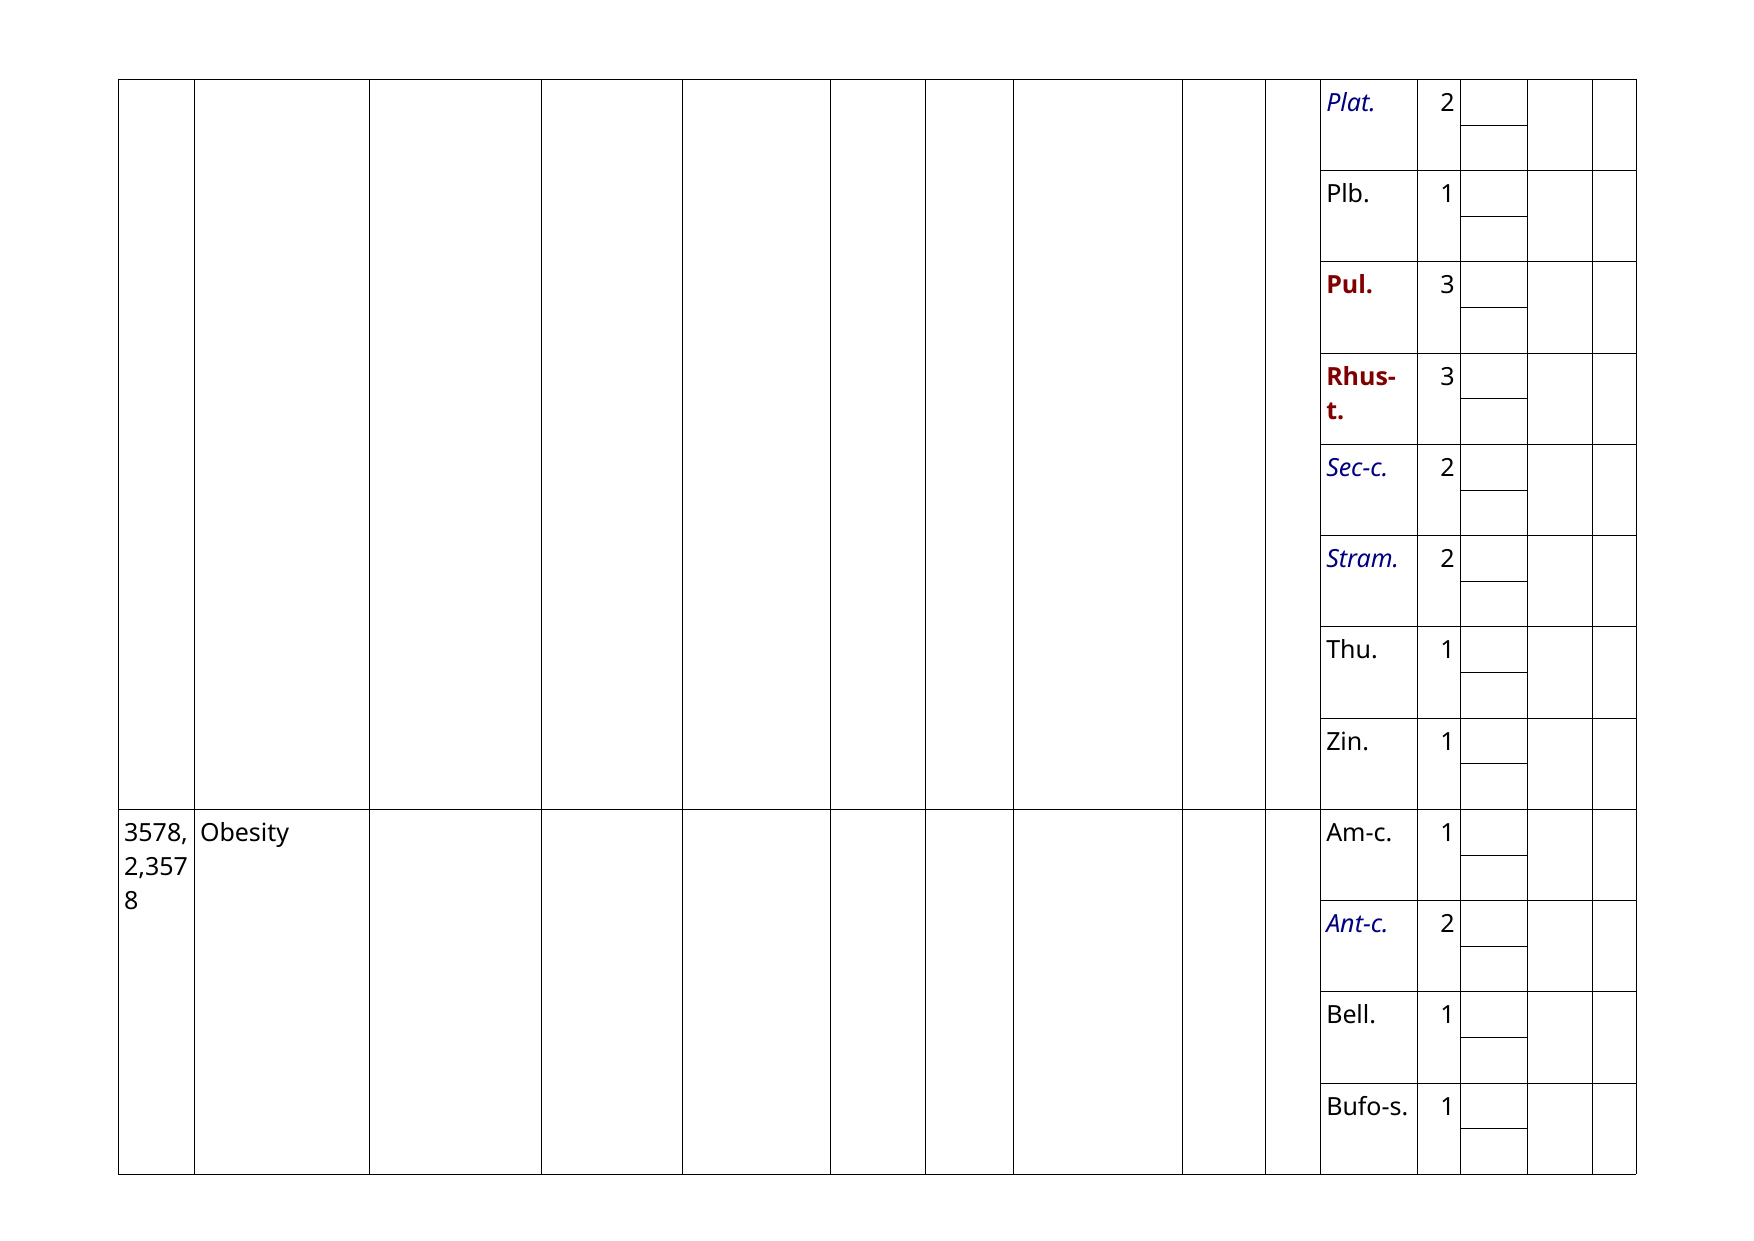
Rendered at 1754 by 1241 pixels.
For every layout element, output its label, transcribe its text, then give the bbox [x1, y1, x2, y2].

table_cell Zin. [1321, 719, 1417, 809]
table_cell 1 [1418, 1084, 1460, 1174]
table_cell [1528, 536, 1592, 626]
table_cell [1461, 719, 1527, 763]
table_cell [1528, 1084, 1592, 1174]
table_cell [1593, 354, 1636, 444]
table_cell [1528, 992, 1592, 1083]
table_cell Ant-c. [1321, 901, 1417, 991]
table_cell [1461, 901, 1527, 946]
table_cell Stram. [1321, 536, 1417, 626]
table_cell [1461, 445, 1527, 489]
table_cell [1461, 262, 1527, 307]
table_cell [1461, 856, 1527, 900]
table_cell 2 [1418, 901, 1460, 991]
table_cell [1528, 627, 1592, 718]
table_cell [1461, 80, 1527, 124]
table_cell [1461, 491, 1527, 535]
table_cell [1461, 1084, 1527, 1128]
table_cell [1461, 627, 1527, 672]
table_cell 1 [1418, 171, 1460, 261]
table_cell [1593, 901, 1636, 991]
table_cell Pul. [1321, 262, 1417, 353]
table_cell [1593, 536, 1636, 626]
table_cell Rhus-t. [1321, 354, 1417, 444]
table_cell Am-c. [1321, 810, 1417, 900]
table_cell [683, 80, 830, 809]
table_cell [542, 80, 682, 809]
table_cell 1 [1418, 627, 1460, 718]
table_cell [1593, 80, 1636, 170]
table_cell [370, 810, 541, 1174]
table_cell [1461, 947, 1527, 991]
table_cell [1593, 719, 1636, 809]
table_cell [1528, 171, 1592, 261]
table_cell [1014, 80, 1182, 809]
table_cell [1528, 719, 1592, 809]
table_cell [1014, 810, 1182, 1174]
table_cell [1183, 80, 1265, 809]
table_cell [1461, 171, 1527, 216]
table_cell 1 [1418, 810, 1460, 900]
table_cell Plat. [1321, 80, 1417, 170]
table_cell Thu. [1321, 627, 1417, 718]
table_cell [1461, 399, 1527, 444]
table_cell 1 [1418, 719, 1460, 809]
table_cell 3578,2,3578 [119, 810, 194, 1174]
table_cell [1528, 901, 1592, 991]
table_cell [1593, 262, 1636, 353]
table_cell [1461, 536, 1527, 581]
table_cell [683, 810, 830, 1174]
table_cell [1461, 354, 1527, 398]
table_cell Bell. [1321, 992, 1417, 1083]
table_cell 2 [1418, 80, 1460, 170]
table_cell [1461, 126, 1527, 170]
table_cell [926, 80, 1013, 809]
table_cell [1461, 810, 1527, 854]
table_cell [1593, 810, 1636, 900]
table_cell [195, 80, 369, 809]
table_cell Plb. [1321, 171, 1417, 261]
table_cell [1266, 810, 1320, 1174]
table_cell [1461, 308, 1527, 353]
table_cell [1593, 1084, 1636, 1174]
table_cell [1183, 810, 1265, 1174]
table_cell [831, 810, 925, 1174]
table_cell 1 [1418, 992, 1460, 1083]
table_cell 3 [1418, 262, 1460, 353]
table_cell 2 [1418, 536, 1460, 626]
table_cell Sec-c. [1321, 445, 1417, 535]
table_cell 2 [1418, 445, 1460, 535]
table_cell [542, 810, 682, 1174]
table_cell [1593, 171, 1636, 261]
table_cell [119, 80, 194, 809]
table_cell [1528, 810, 1592, 900]
table_cell [1461, 582, 1527, 626]
table_cell 3 [1418, 354, 1460, 444]
table_cell [1461, 1038, 1527, 1083]
table_cell [1593, 445, 1636, 535]
table_cell [926, 810, 1013, 1174]
table_cell [1461, 764, 1527, 809]
table_cell [370, 80, 541, 809]
table_cell Obesity [195, 810, 369, 1174]
table_cell [1461, 673, 1527, 718]
table_cell [1593, 627, 1636, 718]
table_cell [1528, 80, 1592, 170]
table_cell [1266, 80, 1320, 809]
table_cell [1528, 354, 1592, 444]
table_cell [1461, 992, 1527, 1037]
table_cell [1461, 217, 1527, 261]
table_cell Bufo-s. [1321, 1084, 1417, 1174]
table_cell [1528, 445, 1592, 535]
table_cell [1461, 1129, 1527, 1174]
table_cell [1528, 262, 1592, 353]
table_cell [831, 80, 925, 809]
table_cell [1593, 992, 1636, 1083]
